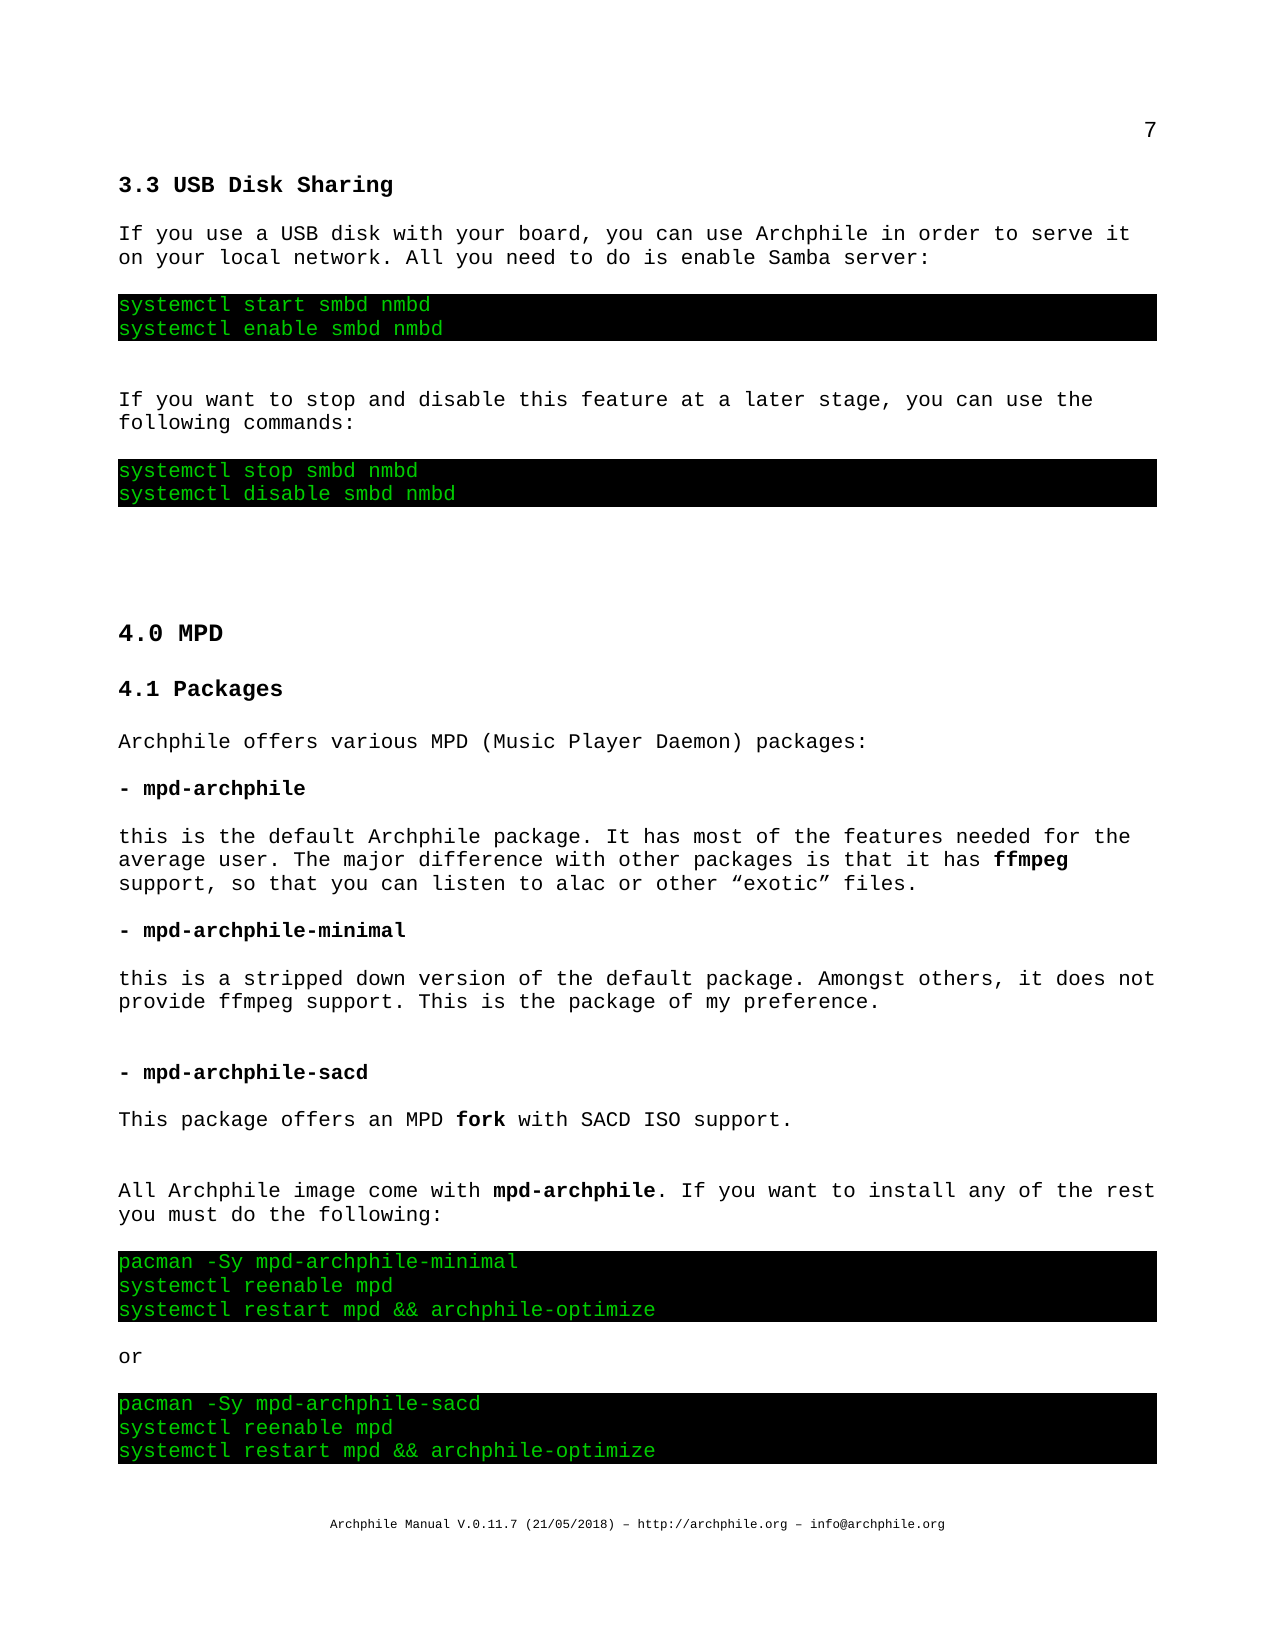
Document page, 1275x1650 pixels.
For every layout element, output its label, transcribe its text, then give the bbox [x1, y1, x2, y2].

text systemctl restart mpd && archphile-optimize [118, 1441, 1157, 1464]
text If you want to stop and disable this feature at a later stage, you can use the following commands: [118, 389, 1157, 436]
text systemctl reenable mpd [118, 1275, 1157, 1299]
text systemctl restart mpd && archphile-optimize [118, 1299, 1157, 1322]
text 4.1 Packages [118, 677, 1157, 703]
text This package offers an MPD fork with SACD ISO support. [118, 1109, 1157, 1133]
text Archphile offers various MPD (Music Player Daemon) packages: [118, 731, 1157, 755]
text this is the default Archphile package. It has most of the features needed for the average user. The major difference with other packages is that it has ffmpeg support, so that you can listen to alac or other “exotic” files. [118, 826, 1157, 897]
text systemctl enable smbd nmbd [118, 318, 1157, 341]
text - mpd-archphile-minimal [118, 920, 1157, 944]
text this is a stripped down version of the default package. Amongst others, it does not provide ffmpeg support. This is the package of my preference. [118, 968, 1157, 1015]
text All Archphile image come with mpd-archphile. If you want to install any of the rest you must do the following: [118, 1180, 1157, 1228]
text pacman -Sy mpd-archphile-minimal [118, 1251, 1157, 1275]
text systemctl reenable mpd [118, 1417, 1157, 1441]
text systemctl stop smbd nmbd [118, 459, 1157, 483]
text - mpd-archphile [118, 778, 1157, 802]
text or [118, 1346, 1157, 1369]
text 4.0 MPD [118, 620, 1157, 648]
text 3.3 USB Disk Sharing [118, 173, 1157, 199]
text systemctl start smbd nmbd [118, 294, 1157, 318]
text - mpd-archphile-sacd [118, 1062, 1157, 1086]
text If you use a USB disk with your board, you can use Archphile in order to serve it on your local network. All you need to do is enable Samba server: [118, 223, 1157, 270]
text pacman -Sy mpd-archphile-sacd [118, 1393, 1157, 1417]
text systemctl disable smbd nmbd [118, 483, 1157, 507]
